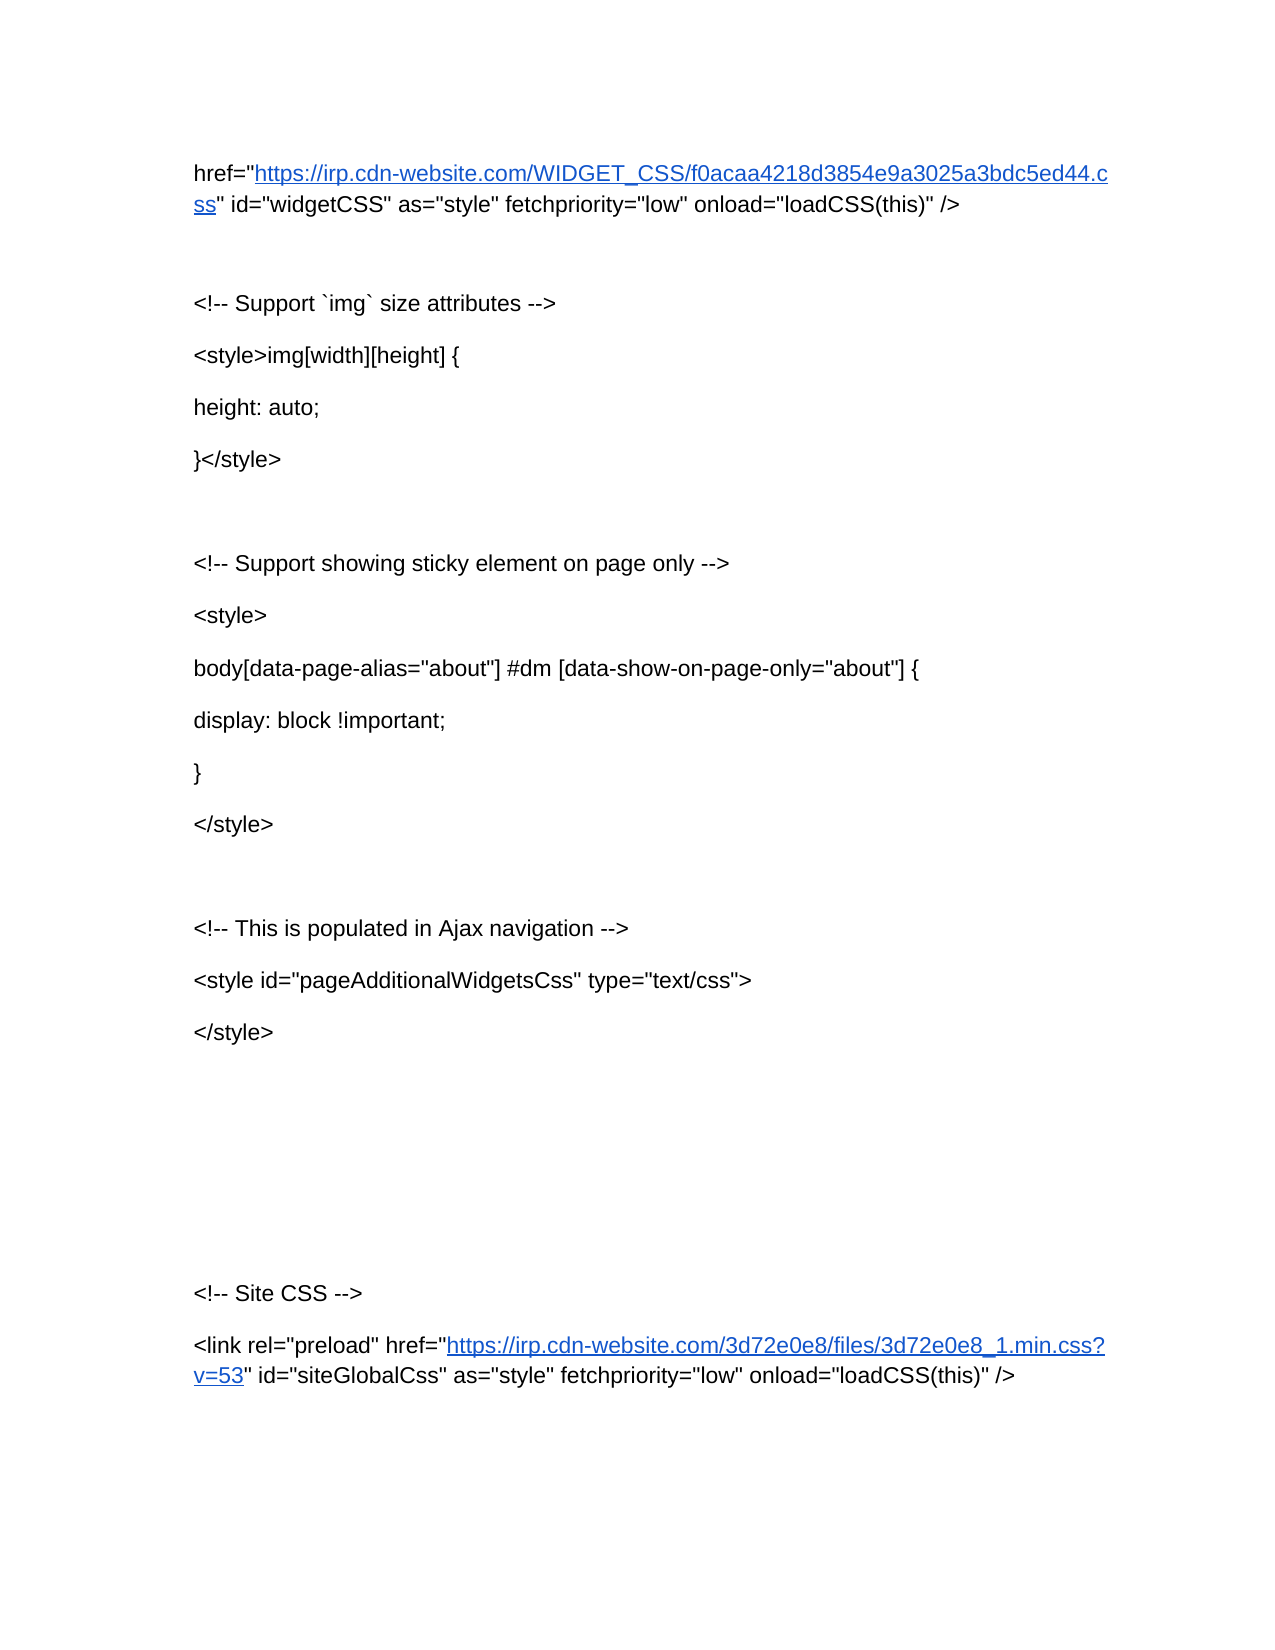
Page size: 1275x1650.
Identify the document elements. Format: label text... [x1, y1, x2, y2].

table_cell [150, 488, 183, 540]
table_cell [183, 1061, 1125, 1113]
table_cell [150, 1269, 183, 1321]
table_cell [150, 905, 183, 957]
table_cell [150, 1217, 183, 1269]
table_cell body[data-page-alias="about"] #dm [data-show-on-page-only="about"] { [183, 644, 1125, 696]
table_cell <!-- This is populated in Ajax navigation --> [183, 905, 1125, 957]
table_cell [150, 228, 183, 279]
table_cell [150, 853, 183, 904]
table_cell [150, 592, 183, 644]
table_cell [183, 1399, 1125, 1451]
table_cell [150, 1009, 183, 1061]
table_cell [183, 1165, 1125, 1217]
table_cell [150, 957, 183, 1009]
table_cell <style> [183, 592, 1125, 644]
table_cell [150, 800, 183, 852]
table_cell <style>img[width][height] { [183, 332, 1125, 384]
table_cell [150, 644, 183, 696]
table_cell [150, 1061, 183, 1113]
table_cell [150, 1113, 183, 1165]
table_cell [183, 1113, 1125, 1165]
table_cell [150, 436, 183, 488]
table_cell [150, 1399, 183, 1451]
table_cell href="https://irp.cdn-website.com/WIDGET_CSS/f0acaa4218d3854e9a3025a3bdc5ed44.css" id="widgetCSS" as="style" fetchpriority="low" onload="loadCSS(this)" /> [183, 150, 1125, 227]
table_cell [150, 150, 183, 227]
table_cell [150, 1321, 183, 1398]
table_cell [183, 1217, 1125, 1269]
table_cell [183, 488, 1125, 540]
table_cell <!-- Support `img` size attributes --> [183, 280, 1125, 332]
table_cell <!-- Site CSS --> [183, 1269, 1125, 1321]
table_cell }</style> [183, 436, 1125, 488]
table_cell [183, 228, 1125, 279]
table_cell [183, 853, 1125, 904]
table_cell [150, 384, 183, 436]
table_cell [150, 332, 183, 384]
table_cell [150, 1165, 183, 1217]
table_cell </style> [183, 1009, 1125, 1061]
table_cell [150, 696, 183, 748]
table_cell [150, 280, 183, 332]
table_cell display: block !important; [183, 696, 1125, 748]
table_cell <link rel="preload" href="https://irp.cdn-website.com/3d72e0e8/files/3d72e0e8_1.min.css?v=53" id="siteGlobalCss" as="style" fetchpriority="low" onload="loadCSS(this)" /> [183, 1321, 1125, 1398]
table_cell [150, 748, 183, 800]
table_cell height: auto; [183, 384, 1125, 436]
table_cell <!-- Support showing sticky element on page only --> [183, 540, 1125, 592]
table_cell <style id="pageAdditionalWidgetsCss" type="text/css"> [183, 957, 1125, 1009]
table_cell [150, 540, 183, 592]
table_cell } [183, 748, 1125, 800]
table_cell </style> [183, 800, 1125, 852]
